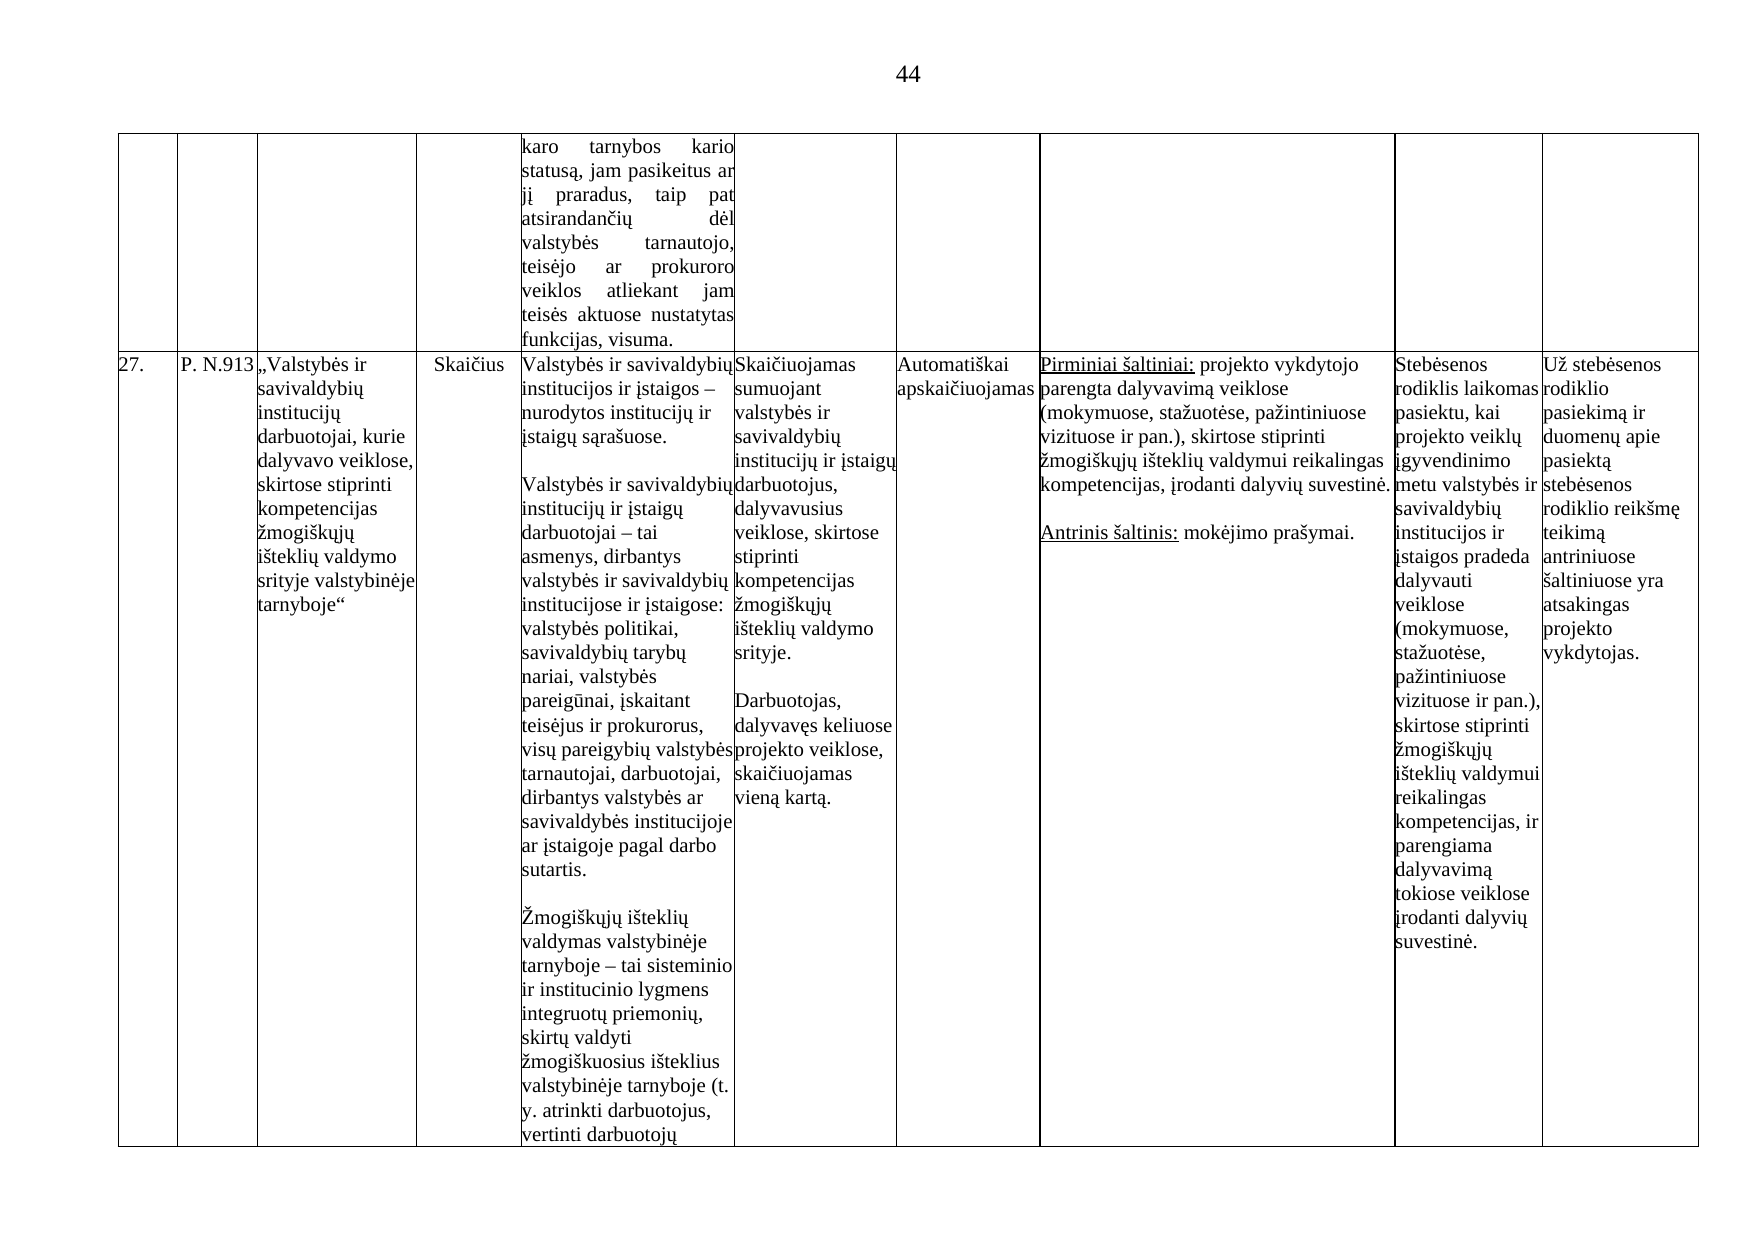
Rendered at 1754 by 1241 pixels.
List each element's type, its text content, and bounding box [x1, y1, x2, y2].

table_cell Skaičiuojamas sumuojant valstybės ir savivaldybių institucijų ir įstaigų darbuotojus, dalyvavusius veiklose, skirtose stiprinti kompetencijas žmogiškųjų išteklių valdymo srityje. Darbuotojas, dalyvavęs keliuose projekto veiklose, skaičiuojamas vieną kartą. [735, 352, 896, 1146]
table_cell Stebėsenos rodiklis laikomas pasiektu, kai projekto veiklų įgyvendinimo metu valstybės ir savivaldybių institucijos ir įstaigos pradeda dalyvauti veiklose (mokymuose, stažuotėse, pažintiniuose vizituose ir pan.), skirtose stiprinti žmogiškųjų išteklių valdymui reikalingas kompetencijas, ir parengiama dalyvavimą tokiose veiklose įrodanti dalyvių suvestinė. [1396, 352, 1542, 1146]
table_cell [1543, 134, 1698, 351]
table_cell [417, 134, 521, 351]
table_cell [1396, 134, 1542, 351]
table_cell karo tarnybos kario statusą, jam pasikeitus ar jį praradus, taip pat atsirandančių dėl valstybės tarnautojo, teisėjo ar prokuroro veiklos atliekant jam teisės aktuose nustatytas funkcijas, visuma. [522, 134, 734, 351]
table_cell 27. [119, 352, 177, 1146]
table_cell [1041, 134, 1394, 351]
table_cell [897, 134, 1039, 351]
table_cell [178, 134, 257, 351]
table_cell Automatiškai apskaičiuojamas [897, 352, 1039, 1146]
table_cell Skaičius [417, 352, 521, 1146]
table_cell [119, 134, 177, 351]
table_cell Valstybės ir savivaldybių institucijos ir įstaigos – nurodytos institucijų ir įstaigų sąrašuose. Valstybės ir savivaldybių institucijų ir įstaigų darbuotojai – tai asmenys, dirbantys valstybės ir savivaldybių institucijose ir įstaigose: valstybės politikai, savivaldybių tarybų nariai, valstybės pareigūnai, įskaitant teisėjus ir prokurorus, visų pareigybių valstybės tarnautojai, darbuotojai, dirbantys valstybės ar savivaldybės institucijoje ar įstaigoje pagal darbo sutartis. Žmogiškųjų išteklių valdymas valstybinėje tarnyboje – tai sisteminio ir institucinio lygmens integruotų priemonių, skirtų valdyti žmogiškuosius išteklius valstybinėje tarnyboje (t. y. atrinkti darbuotojus, vertinti darbuotojų [522, 352, 734, 1146]
table_cell P. N.913 [178, 352, 257, 1146]
table_cell „Valstybės ir savivaldybių institucijų darbuotojai, kurie dalyvavo veiklose, skirtose stiprinti kompetencijas žmogiškųjų išteklių valdymo srityje valstybinėje tarnyboje“ [258, 352, 416, 1146]
table_cell Pirminiai šaltiniai: projekto vykdytojo parengta dalyvavimą veiklose (mokymuose, stažuotėse, pažintiniuose vizituose ir pan.), skirtose stiprinti žmogiškųjų išteklių valdymui reikalingas kompetencijas, įrodanti dalyvių suvestinė. Antrinis šaltinis: mokėjimo prašymai. [1041, 352, 1394, 1146]
table_cell Už stebėsenos rodiklio pasiekimą ir duomenų apie pasiektą stebėsenos rodiklio reikšmę teikimą antriniuose šaltiniuose yra atsakingas projekto vykdytojas. [1543, 352, 1698, 1146]
table_cell [735, 134, 896, 351]
table_cell [258, 134, 416, 351]
